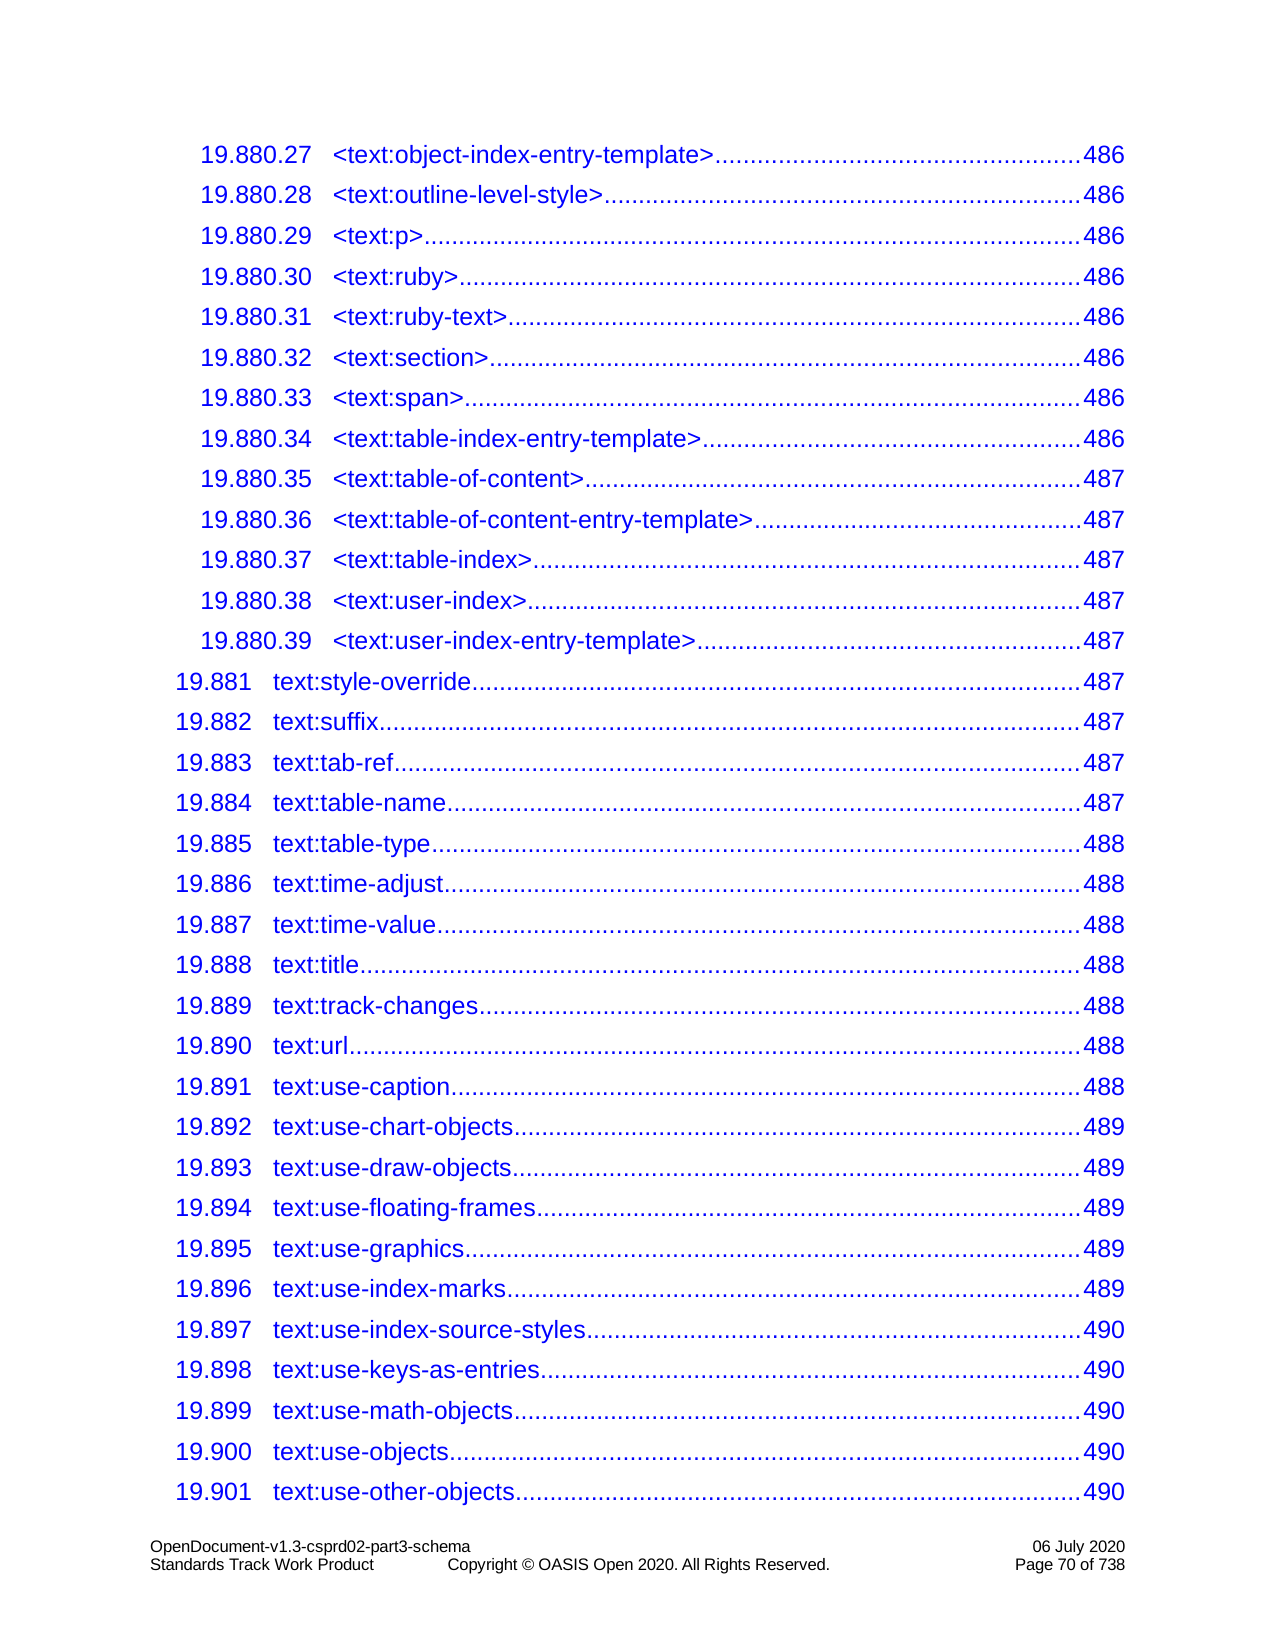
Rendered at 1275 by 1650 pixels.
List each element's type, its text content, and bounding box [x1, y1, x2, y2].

text 19.900 text:use-objects 490 [175, 1437, 1125, 1466]
text 19.899 text:use-math-objects 490 [175, 1397, 1125, 1425]
text 19.892 text:use-chart-objects 489 [175, 1113, 1125, 1141]
text 19.883 text:tab-ref 487 [175, 749, 1125, 777]
text 19.884 text:table-name 487 [175, 789, 1125, 817]
text 19.880.29 <text:p> 486 [200, 222, 1125, 250]
text 19.891 text:use-caption 488 [175, 1073, 1125, 1101]
text 19.893 text:use-draw-objects 489 [175, 1154, 1125, 1182]
text 19.881 text:style-override 487 [175, 668, 1125, 696]
text 19.880.37 <text:table-index> 487 [200, 546, 1125, 574]
text 19.896 text:use-index-marks 489 [175, 1275, 1125, 1303]
text 19.898 text:use-keys-as-entries 490 [175, 1356, 1125, 1384]
text 19.880.27 <text:object-index-entry-template> 486 [200, 141, 1125, 169]
text 19.901 text:use-other-objects 490 [175, 1478, 1125, 1506]
text 19.889 text:track-changes 488 [175, 992, 1125, 1020]
text 19.880.36 <text:table-of-content-entry-template> 487 [200, 506, 1125, 533]
text 19.880.30 <text:ruby> 486 [200, 262, 1125, 290]
text 19.888 text:title 488 [175, 951, 1125, 979]
text 19.897 text:use-index-source-styles 490 [175, 1316, 1125, 1344]
text 19.880.31 <text:ruby-text> 486 [200, 303, 1125, 331]
text 19.885 text:table-type 488 [175, 830, 1125, 858]
text 19.880.38 <text:user-index> 487 [200, 587, 1125, 614]
text 19.887 text:time-value 488 [175, 911, 1125, 939]
text 19.886 text:time-adjust 488 [175, 870, 1125, 898]
text 19.880.35 <text:table-of-content> 487 [200, 465, 1125, 493]
text 19.880.34 <text:table-index-entry-template> 486 [200, 424, 1125, 452]
text 19.894 text:use-floating-frames 489 [175, 1194, 1125, 1222]
text 19.880.33 <text:span> 486 [200, 384, 1125, 412]
text 19.895 text:use-graphics 489 [175, 1235, 1125, 1263]
text 19.880.28 <text:outline-level-style> 486 [200, 181, 1125, 209]
text 19.890 text:url 488 [175, 1032, 1125, 1060]
text 19.882 text:suffix 487 [175, 708, 1125, 736]
text 19.880.39 <text:user-index-entry-template> 487 [200, 627, 1125, 655]
text 19.880.32 <text:section> 486 [200, 343, 1125, 371]
